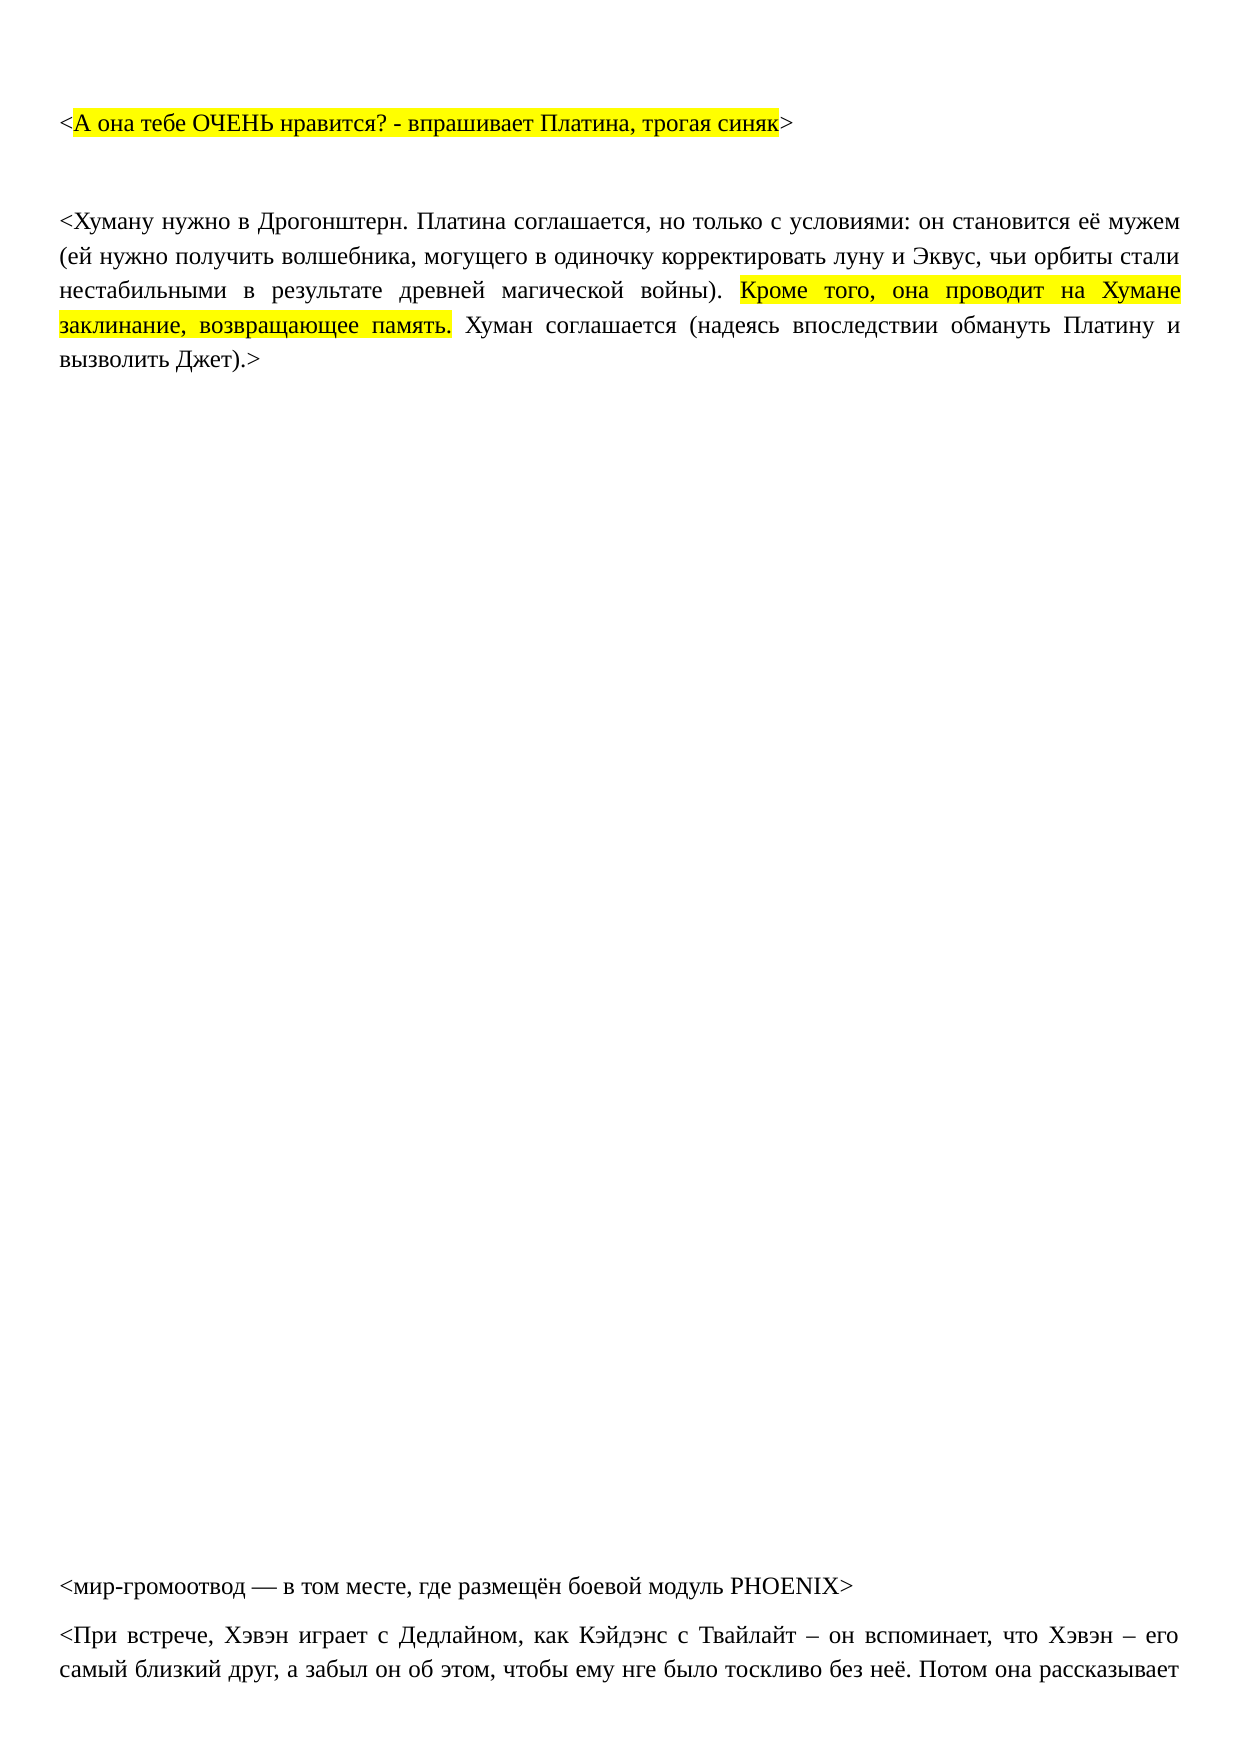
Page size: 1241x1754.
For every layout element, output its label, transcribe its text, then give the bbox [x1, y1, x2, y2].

text <А она тебе ОЧЕНЬ нравится? - впрашивает Платина, трогая синяк> [59, 108, 1181, 137]
text <мир-громоотвод — в том месте, где размещён боевой модуль PHOENIX> [59, 1571, 1181, 1599]
text <При встрече, Хэвэн играет с Дедлайном, как Кэйдэнс с Твайлайт – он вспоминает, что Хэвэн – его самый близкий друг, а забыл он об этом, чтобы ему нге было тоскливо без неё. Потом она рассказывает [59, 1620, 1181, 1683]
text <Хуману нужно в Дрогонштерн. Платина соглашается, но только с условиями: он становится её мужем (ей нужно получить волшебника, могущего в одиночку корректировать луну и Эквус, чьи орбиты стали нестабильными в результате древней магической войны). Кроме того, она проводит на Хумане заклинание, возвращающее память. Хуман соглашается (надеясь впоследствии обмануть Платину и вызволить Джет).> [59, 206, 1181, 373]
